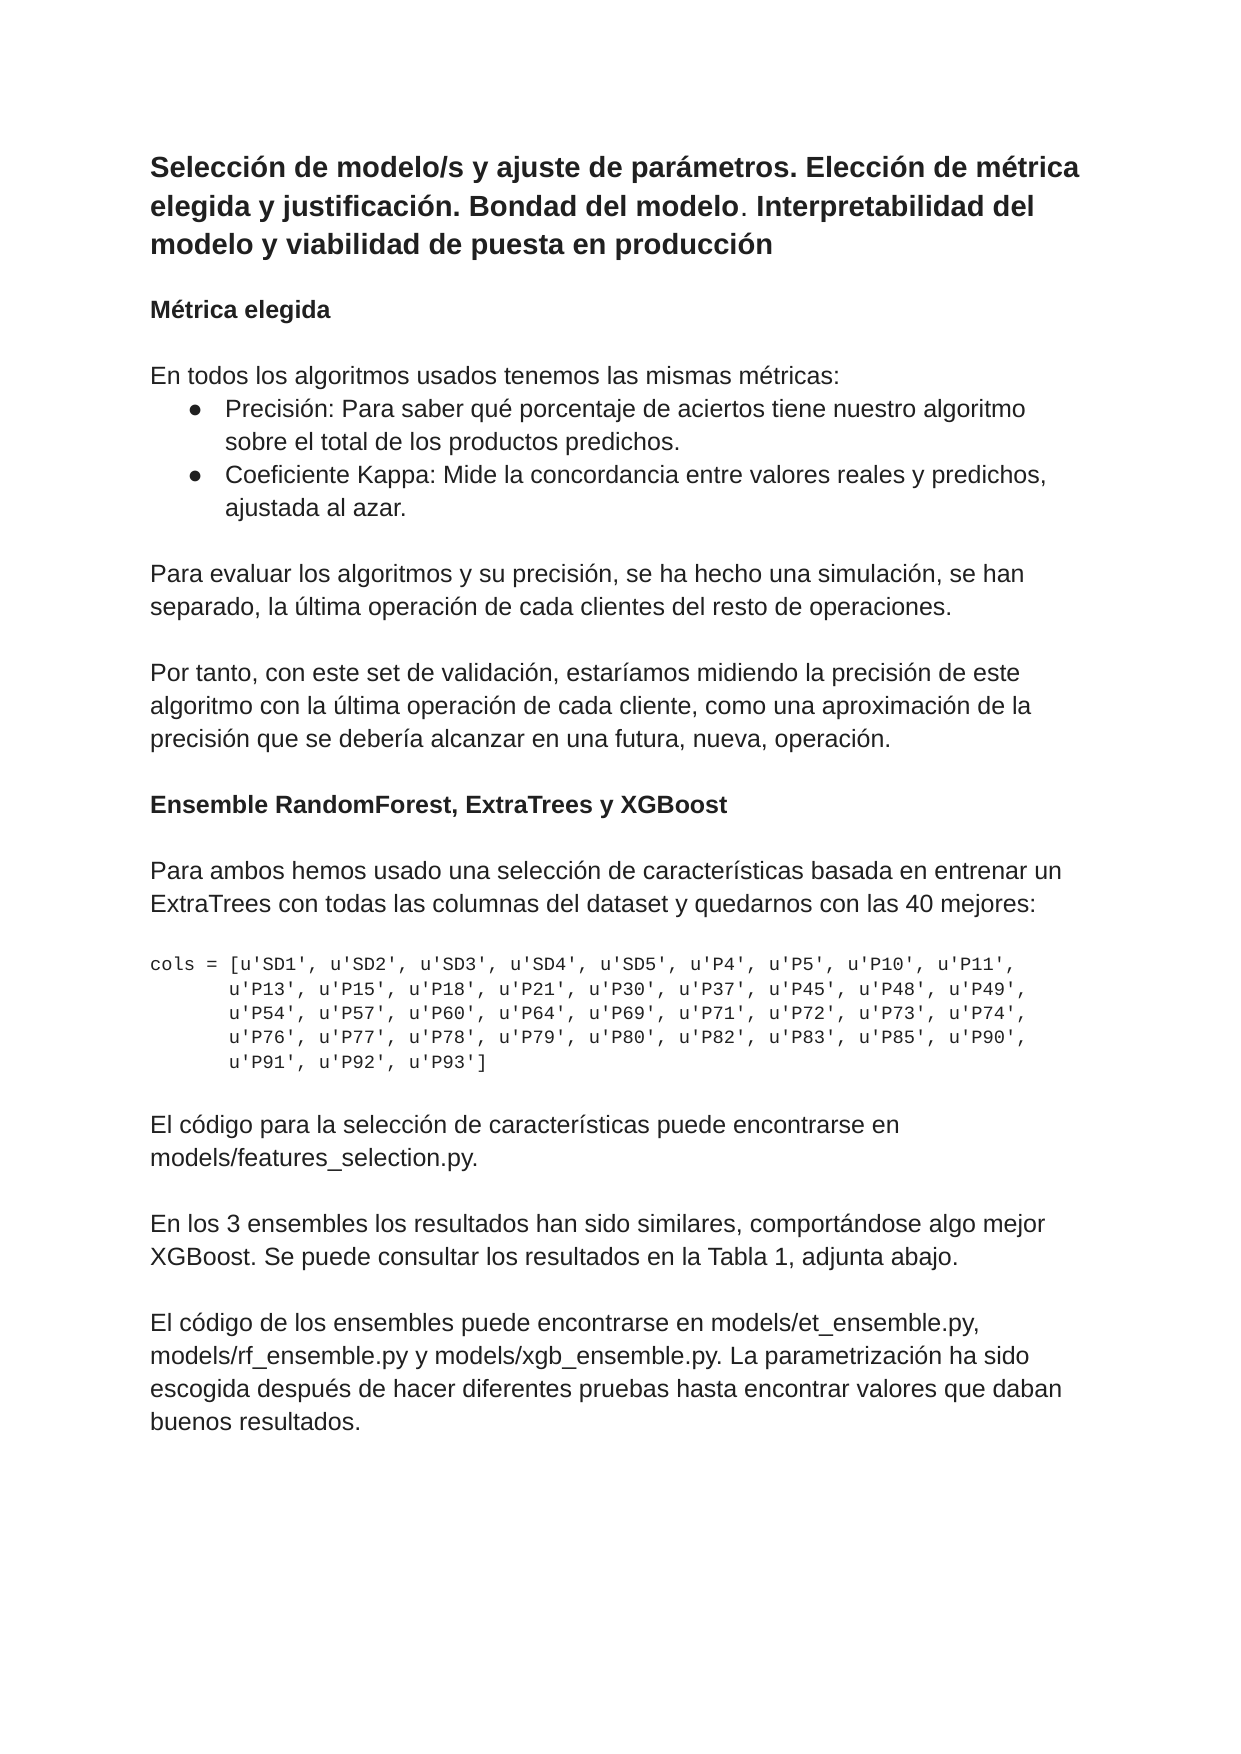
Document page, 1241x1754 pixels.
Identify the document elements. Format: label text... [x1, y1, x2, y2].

text Selección de modelo/s y ajuste de parámetros. Elección de métrica elegida y justificación. Bondad del modelo. Interpretabilidad del modelo y viabilidad de puesta en producción [150, 150, 1090, 291]
text Por tanto, con este set de validación, estaríamos midiendo la precisión de este algoritmo con la última operación de cada cliente, como una aproximación de la precisión que se debería alcanzar en una futura, nueva, operación. [150, 658, 1090, 753]
text Para ambos hemos usado una selección de características basada en entrenar un ExtraTrees con todas las columnas del dataset y quedarnos con las 40 mejores: [150, 856, 1090, 918]
text Ensemble RandomForest, ExtraTrees y XGBoost [150, 790, 1090, 819]
list Precisión: Para saber qué porcentaje de aciertos tiene nuestro algoritmo sobre el total de los productos predichos. [187, 394, 1090, 456]
text u'P91', u'P92', u'P93'] [150, 1053, 1090, 1074]
text u'P76', u'P77', u'P78', u'P79', u'P80', u'P82', u'P83', u'P85', u'P90', [150, 1028, 1090, 1049]
text En los 3 ensembles los resultados han sido similares, comportándose algo mejor XGBoost. Se puede consultar los resultados en la Tabla 1, adjunta abajo. [150, 1209, 1090, 1271]
text cols = [u'SD1', u'SD2', u'SD3', u'SD4', u'SD5', u'P4', u'P5', u'P10', u'P11', [150, 955, 1090, 976]
text u'P13', u'P15', u'P18', u'P21', u'P30', u'P37', u'P45', u'P48', u'P49', [150, 979, 1090, 1001]
text En todos los algoritmos usados tenemos las mismas métricas: [150, 361, 1090, 389]
text El código para la selección de características puede encontrarse en models/features_selection.py. [150, 1110, 1090, 1172]
text Métrica elegida [150, 295, 1090, 323]
list Coeficiente Kappa: Mide la concordancia entre valores reales y predichos, ajustada al azar. [187, 460, 1090, 522]
text Para evaluar los algoritmos y su precisión, se ha hecho una simulación, se han separado, la última operación de cada clientes del resto de operaciones. [150, 559, 1090, 654]
text u'P54', u'P57', u'P60', u'P64', u'P69', u'P71', u'P72', u'P73', u'P74', [150, 1004, 1090, 1025]
text El código de los ensembles puede encontrarse en models/et_ensemble.py, models/rf_ensemble.py y models/xgb_ensemble.py. La parametrización ha sido escogida después de hacer diferentes pruebas hasta encontrar valores que daban buenos resultados. [150, 1308, 1090, 1436]
